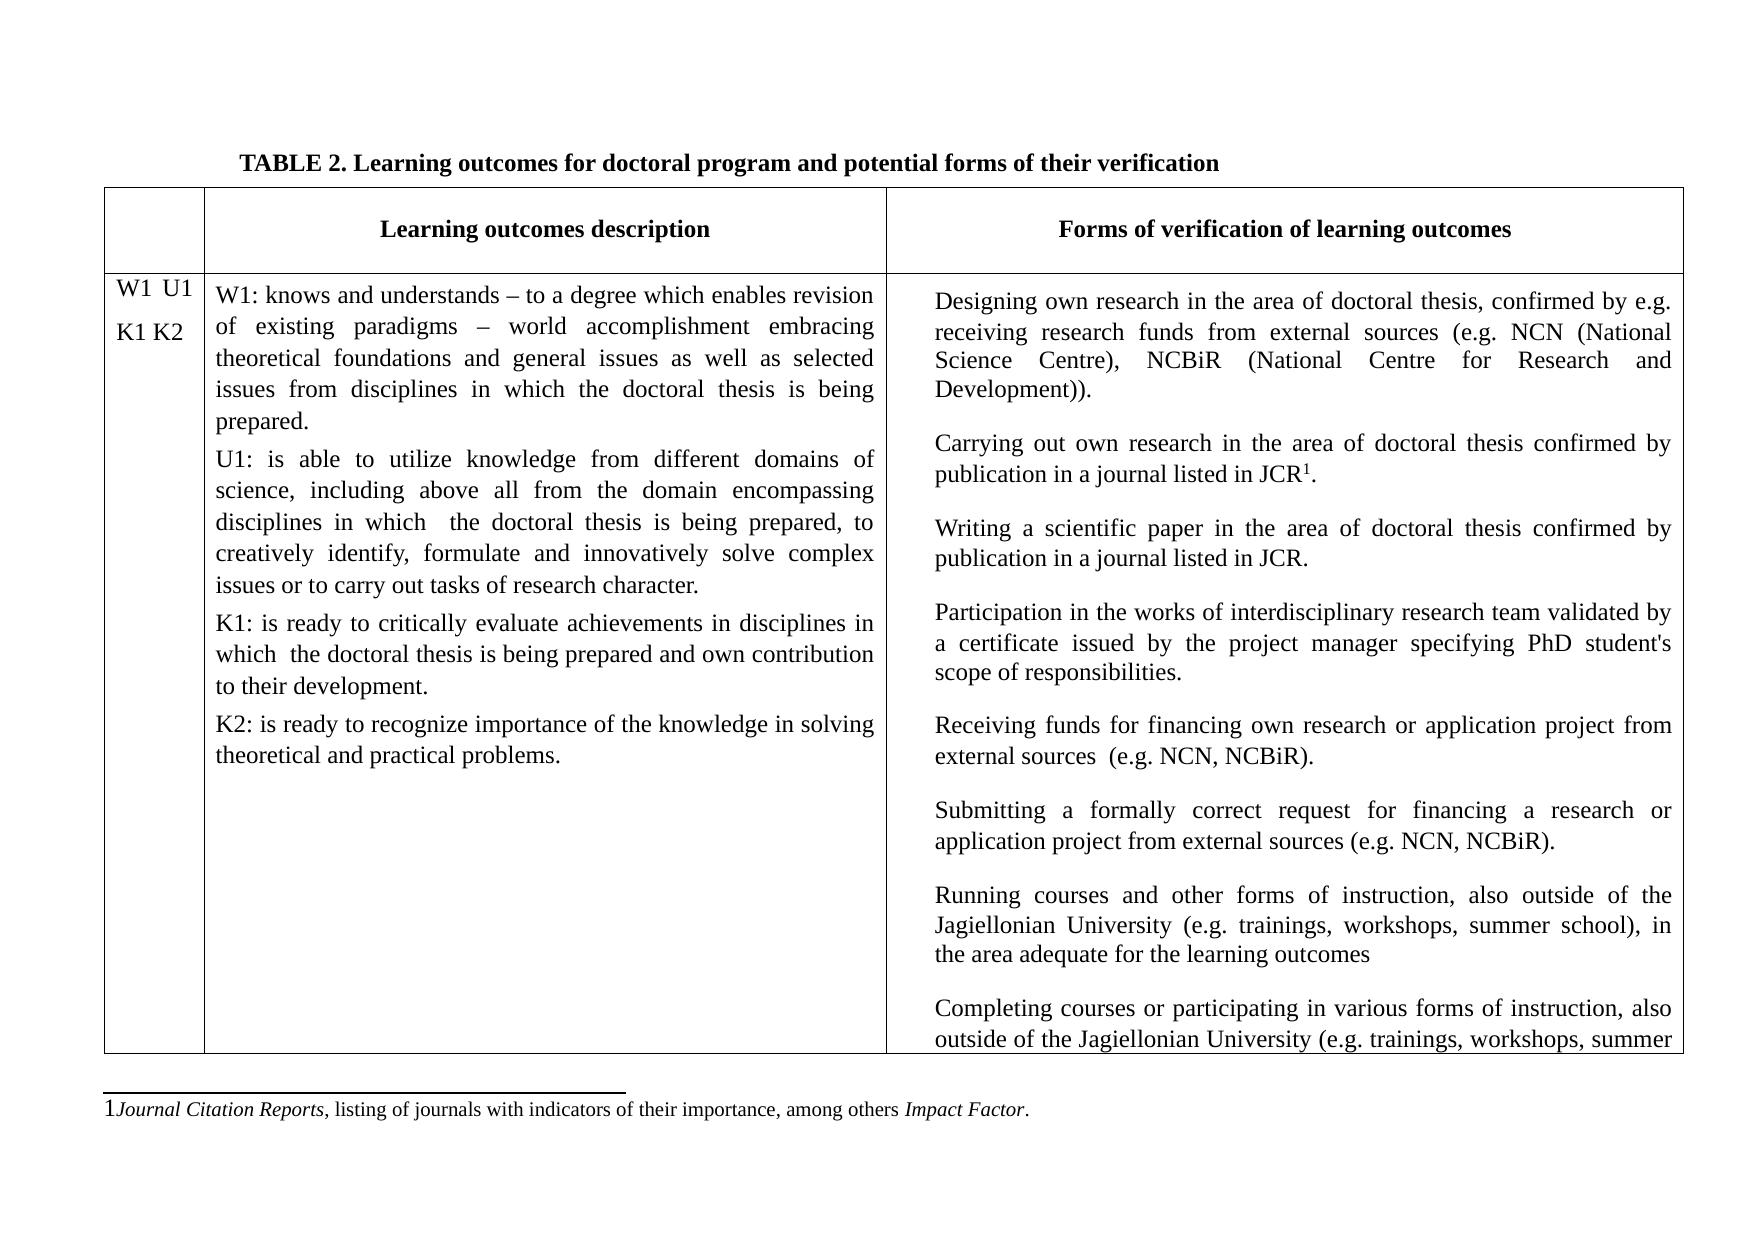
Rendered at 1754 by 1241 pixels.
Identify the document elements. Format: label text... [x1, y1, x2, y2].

table_header Learning outcomes description [205, 188, 886, 272]
table_cell W1: knows and understands – to a degree which enables revision of existing paradigms – world accomplishment embracing theoretical foundations and general issues as well as selected issues from disciplines in which the doctoral thesis is being prepared. U1: is able to utilize knowledge from different domains of science, including above all from the domain encompassing disciplines in which the doctoral thesis is being prepared, to creatively identify, formulate and innovatively solve complex issues or to carry out tasks of research character. K1: is ready to critically evaluate achievements in disciplines in which the doctoral thesis is being prepared and own contribution to their development. K2: is ready to recognize importance of the knowledge in solving theoretical and practical problems. [205, 274, 886, 1053]
table_cell Designing own research in the area of doctoral thesis, confirmed by e.g. receiving research funds from external sources (e.g. NCN (National Science Centre), NCBiR (National Centre for Research and Development)). Carrying out own research in the area of doctoral thesis confirmed by publication in a journal listed in JCR. Writing a scientific paper in the area of doctoral thesis confirmed by publication in a journal listed in JCR. Participation in the works of interdisciplinary research team validated by a certificate issued by the project manager specifying PhD student's scope of responsibilities. Receiving funds for financing own research or application project from external sources (e.g. NCN, NCBiR). Submitting a formally correct request for financing a research or application project from external sources (e.g. NCN, NCBiR). Running courses and other forms of instruction, also outside of the Jagiellonian University (e.g. trainings, workshops, summer school), in the area adequate for the learning outcomes Completing courses or participating in various forms of instruction, also outside of the Jagiellonian University (e.g. trainings, workshops, summer [887, 274, 1683, 1053]
table_cell W1 U1 K1 K2 [105, 274, 204, 1053]
text TABLE 2. Learning outcomes for doctoral program and potential forms of their verification [239, 148, 1683, 176]
table_header Forms of verification of learning outcomes [887, 188, 1683, 272]
table_header [105, 188, 204, 272]
